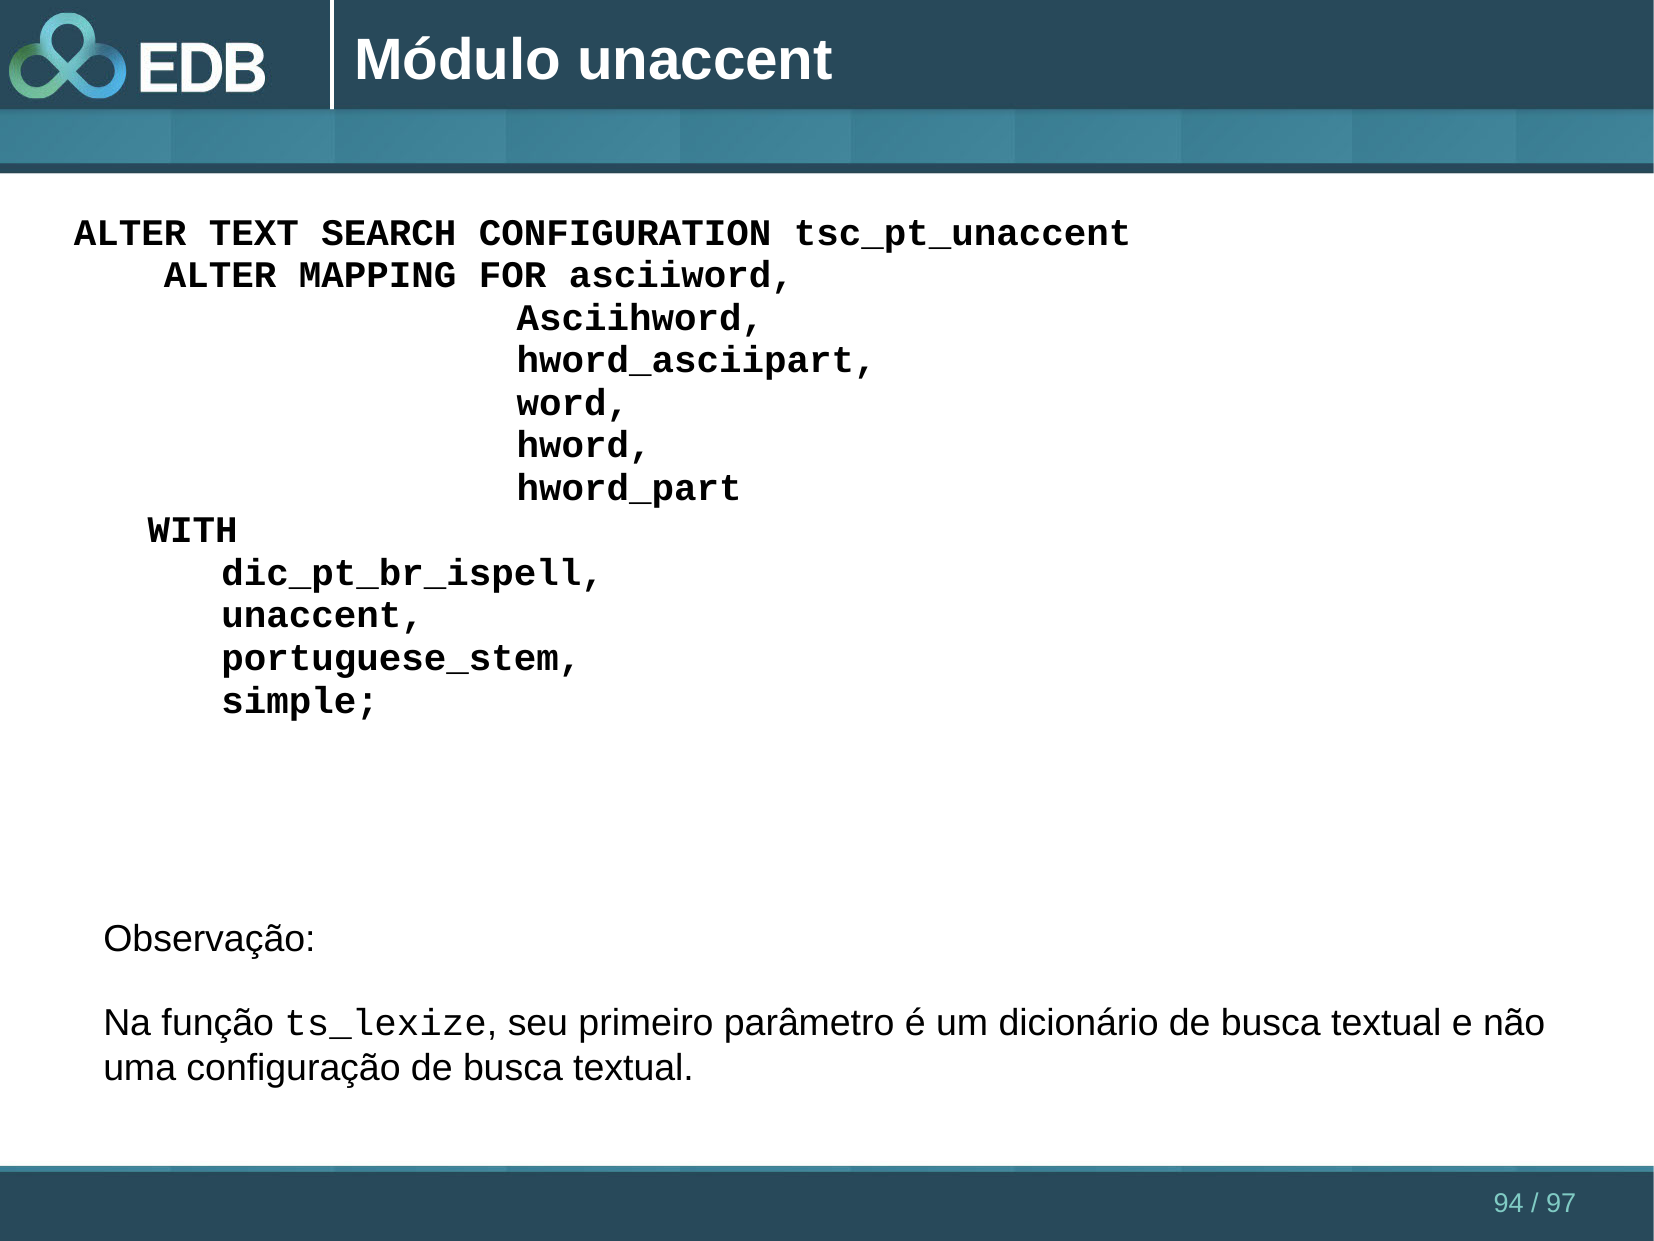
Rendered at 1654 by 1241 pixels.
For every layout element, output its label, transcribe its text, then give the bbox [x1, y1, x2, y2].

picture [0, 0, 1654, 1241]
title Módulo unaccent [354, 26, 1595, 92]
text_box Observação: Na função ts_lexize, seu primeiro parâmetro é um dicionário de busca textual e não uma configuração de busca textual. [88, 909, 1590, 1096]
text_box ALTER TEXT SEARCH CONFIGURATION tsc_pt_unaccent ALTER MAPPING FOR asciiword, Asciihword, hword_asciipart, word, hword, hword_part WITH dic_pt_br_ispell, unaccent, portuguese_stem, simple; [59, 206, 1625, 732]
